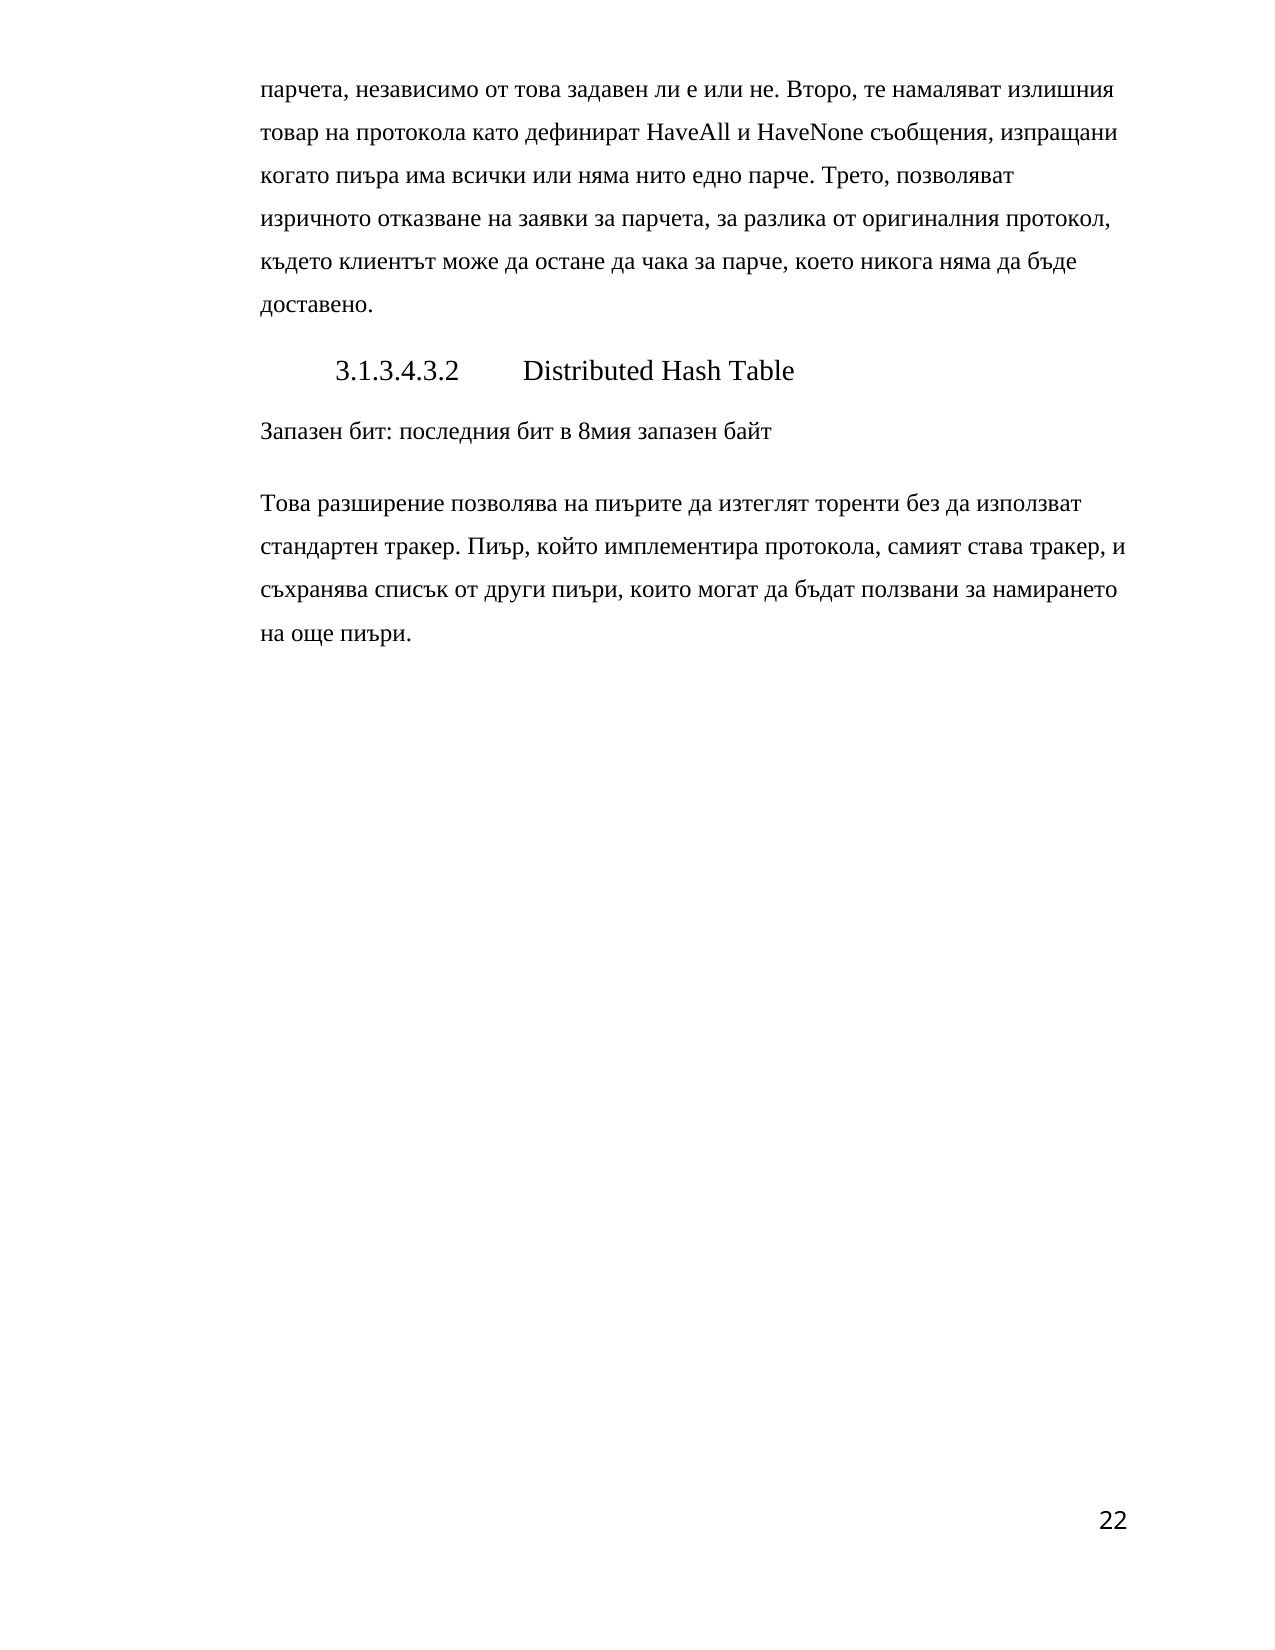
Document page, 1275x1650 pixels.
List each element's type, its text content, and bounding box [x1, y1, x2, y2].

subtitle Distributed Hash Table [335, 353, 1127, 387]
text Това разширение позволява на пиърите да изтеглят торенти без да използват стандартен тракер. Пиър, който имплементира протокола, самият става тракер, и съхранява списък от други пиъри, които могат да бъдат ползвани за намирането на още пиъри. [260, 488, 1127, 646]
text парчета, независимо от това задавен ли е или не. Второ, те намаляват излишния товар на протокола като дефинират HaveAll и HaveNone съобщения, изпращани когато пиъра има всички или няма нито едно парче. Трето, позволяват изричното отказване на заявки за парчета, за разлика от оригиналния протокол, където клиентът може да остане да чака за парче, което никога няма да бъде доставено. [260, 74, 1127, 318]
text Запазен бит: последния бит в 8мия запазен байт [260, 416, 1127, 445]
